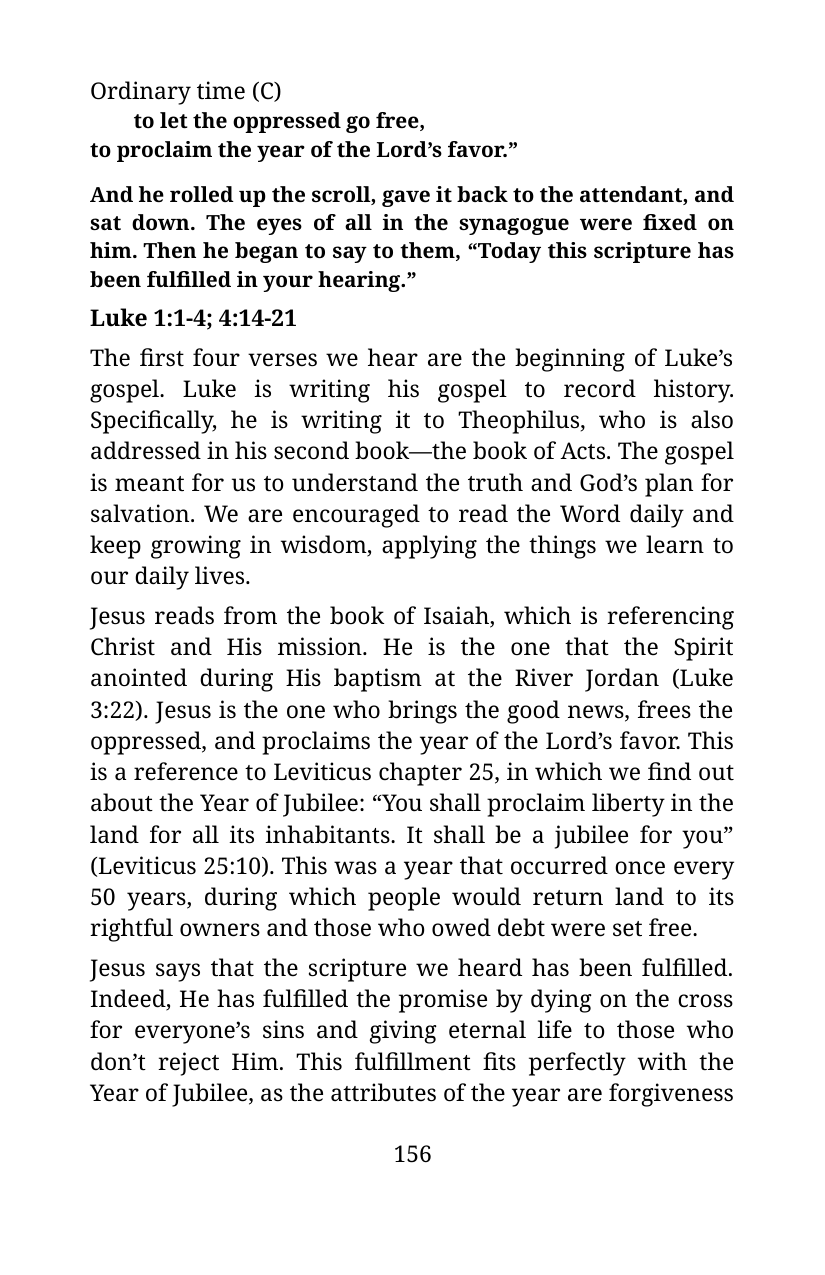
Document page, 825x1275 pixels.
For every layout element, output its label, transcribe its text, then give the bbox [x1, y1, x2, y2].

text Jesus says that the scripture we heard has been fulfilled. Indeed, He has fulfilled the promise by dying on the cross for everyone’s sins and giving eternal life to those who don’t reject Him. This fulfillment fits perfectly with the Year of Jubilee, as the attributes of the year are forgiveness [90, 952, 735, 1108]
text And he rolled up the scroll, gave it back to the attendant, and sat down. The eyes of all in the synagogue were fixed on him. Then he began to say to them, “Today this scripture has been fulfilled in your hearing.” [90, 180, 735, 293]
text to let the oppressed go free, to proclaim the year of the Lord’s favor.” [90, 106, 735, 163]
text Luke 1:1-4; 4:14-21 [90, 302, 735, 333]
text Jesus reads from the book of Isaiah, which is referencing Christ and His mission. He is the one that the Spirit anointed during His baptism at the River Jordan (Luke 3:22). Jesus is the one who brings the good news, frees the oppressed, and proclaims the year of the Lord’s favor. This is a reference to Leviticus chapter 25, in which we find out about the Year of Jubilee: “You shall proclaim liberty in the land for all its inhabitants. It shall be a jubilee for you” (Leviticus 25:10). This was a year that occurred once every 50 years, during which people would return land to its rightful owners and those who owed debt were set free. [90, 600, 735, 943]
text The first four verses we hear are the beginning of Luke’s gospel. Luke is writing his gospel to record history. Specifically, he is writing it to Theophilus, who is also addressed in his second book—the book of Acts. The gospel is meant for us to understand the truth and God’s plan for salvation. We are encouraged to read the Word daily and keep growing in wisdom, applying the things we learn to our daily lives. [90, 341, 735, 591]
